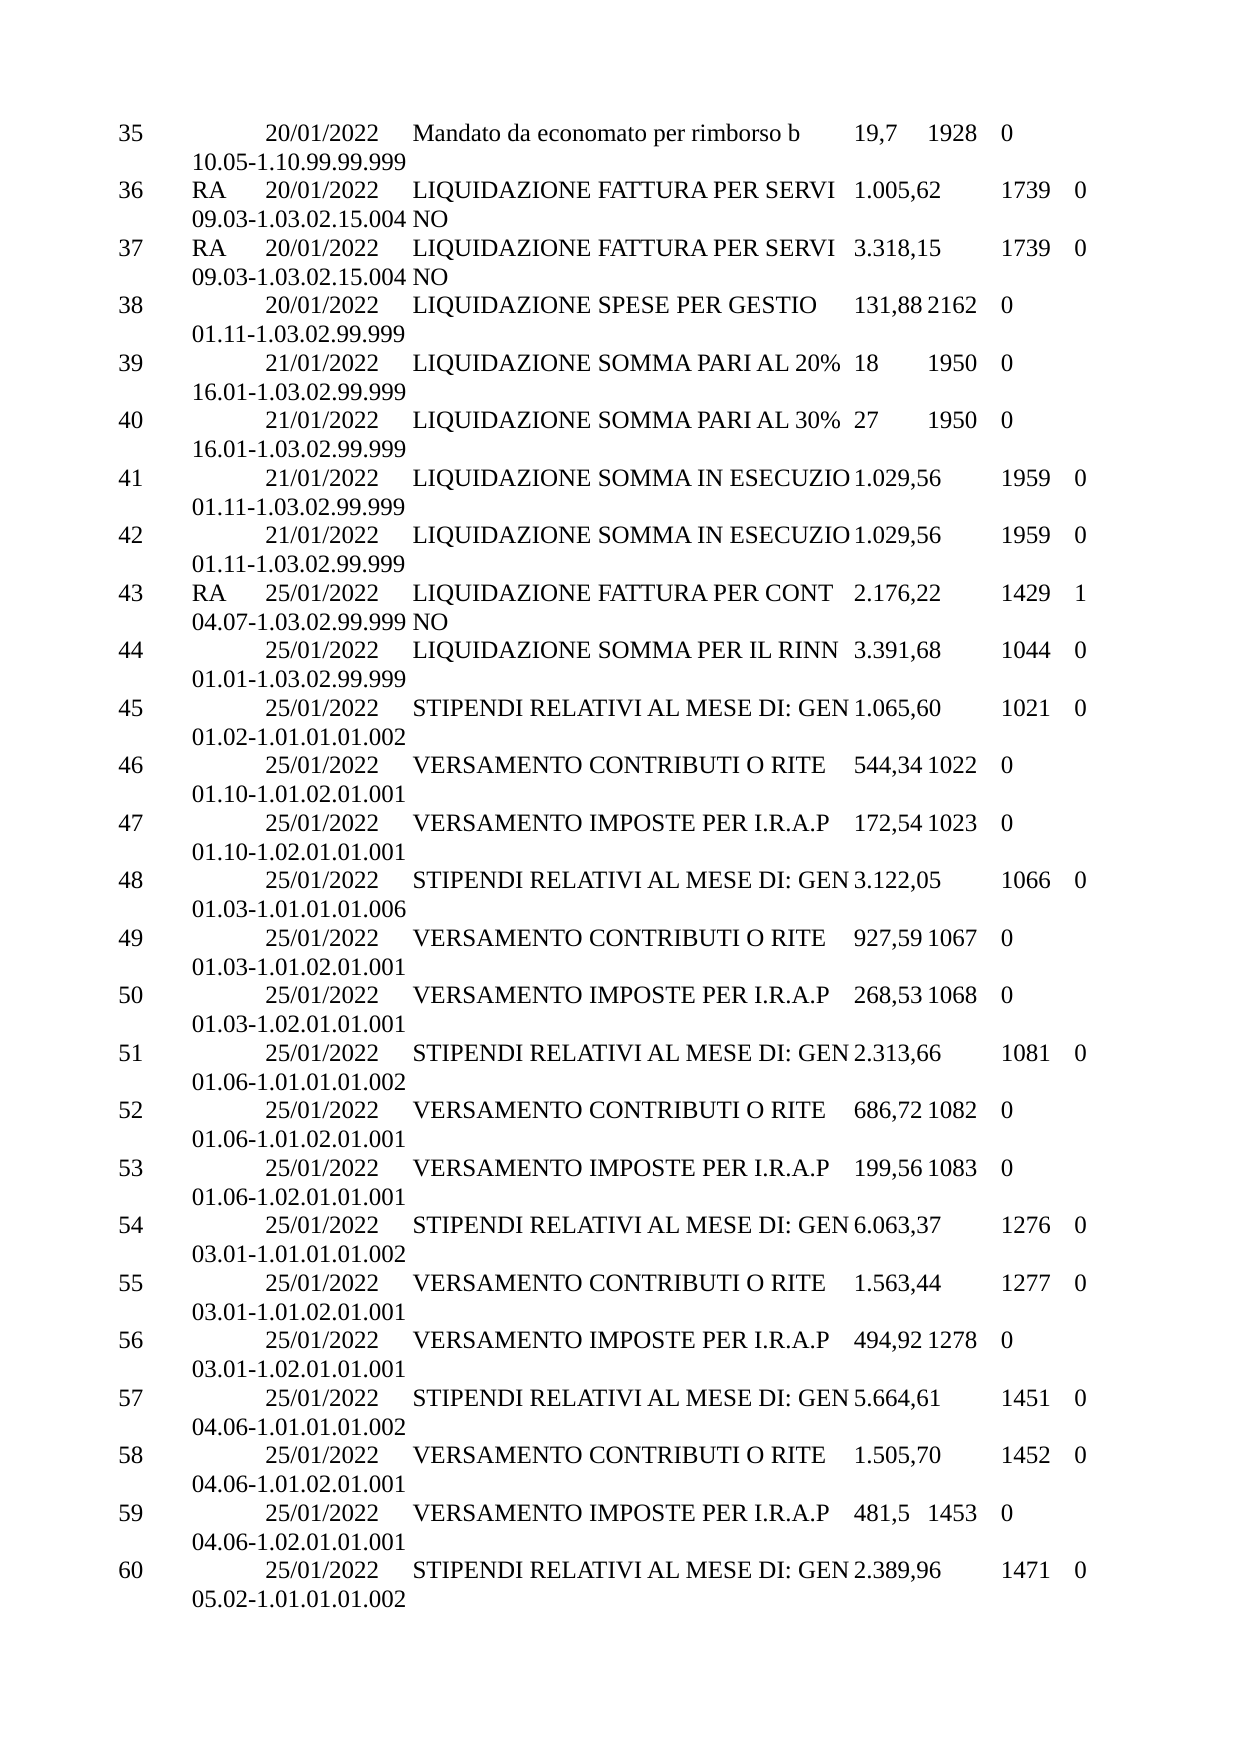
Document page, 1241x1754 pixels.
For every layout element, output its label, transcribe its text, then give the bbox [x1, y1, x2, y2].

text 56 25/01/2022 VERSAMENTO IMPOSTE PER I.R.A.P 494,92 1278 0 03.01-1.02.01.01.001 [118, 1326, 1122, 1383]
text 42 21/01/2022 LIQUIDAZIONE SOMMA IN ESECUZIO 1.029,56 1959 0 01.11-1.03.02.99.999 [118, 521, 1122, 578]
text 37 RA 20/01/2022 LIQUIDAZIONE FATTURA PER SERVI 3.318,15 1739 0 09.03-1.03.02.15.004 NO [118, 233, 1122, 291]
text 46 25/01/2022 VERSAMENTO CONTRIBUTI O RITE 544,34 1022 0 01.10-1.01.02.01.001 [118, 751, 1122, 808]
text 44 25/01/2022 LIQUIDAZIONE SOMMA PER IL RINN 3.391,68 1044 0 01.01-1.03.02.99.999 [118, 636, 1122, 693]
text 43 RA 25/01/2022 LIQUIDAZIONE FATTURA PER CONT 2.176,22 1429 1 04.07-1.03.02.99.999 NO [118, 578, 1122, 636]
text 57 25/01/2022 STIPENDI RELATIVI AL MESE DI: GEN 5.664,61 1451 0 04.06-1.01.01.01.002 [118, 1383, 1122, 1441]
text 49 25/01/2022 VERSAMENTO CONTRIBUTI O RITE 927,59 1067 0 01.03-1.01.02.01.001 [118, 923, 1122, 981]
text 39 21/01/2022 LIQUIDAZIONE SOMMA PARI AL 20% 18 1950 0 16.01-1.03.02.99.999 [118, 348, 1122, 406]
text 60 25/01/2022 STIPENDI RELATIVI AL MESE DI: GEN 2.389,96 1471 0 05.02-1.01.01.01.002 [118, 1556, 1122, 1613]
text 35 20/01/2022 Mandato da economato per rimborso b 19,7 1928 0 10.05-1.10.99.99.999 [118, 118, 1122, 176]
text 47 25/01/2022 VERSAMENTO IMPOSTE PER I.R.A.P 172,54 1023 0 01.10-1.02.01.01.001 [118, 808, 1122, 866]
text 54 25/01/2022 STIPENDI RELATIVI AL MESE DI: GEN 6.063,37 1276 0 03.01-1.01.01.01.002 [118, 1211, 1122, 1268]
text 52 25/01/2022 VERSAMENTO CONTRIBUTI O RITE 686,72 1082 0 01.06-1.01.02.01.001 [118, 1096, 1122, 1153]
text 59 25/01/2022 VERSAMENTO IMPOSTE PER I.R.A.P 481,5 1453 0 04.06-1.02.01.01.001 [118, 1498, 1122, 1556]
text 55 25/01/2022 VERSAMENTO CONTRIBUTI O RITE 1.563,44 1277 0 03.01-1.01.02.01.001 [118, 1268, 1122, 1326]
text 38 20/01/2022 LIQUIDAZIONE SPESE PER GESTIO 131,88 2162 0 01.11-1.03.02.99.999 [118, 291, 1122, 348]
text 51 25/01/2022 STIPENDI RELATIVI AL MESE DI: GEN 2.313,66 1081 0 01.06-1.01.01.01.002 [118, 1038, 1122, 1096]
text 50 25/01/2022 VERSAMENTO IMPOSTE PER I.R.A.P 268,53 1068 0 01.03-1.02.01.01.001 [118, 981, 1122, 1038]
text 36 RA 20/01/2022 LIQUIDAZIONE FATTURA PER SERVI 1.005,62 1739 0 09.03-1.03.02.15.004 NO [118, 176, 1122, 233]
text 58 25/01/2022 VERSAMENTO CONTRIBUTI O RITE 1.505,70 1452 0 04.06-1.01.02.01.001 [118, 1441, 1122, 1498]
text 45 25/01/2022 STIPENDI RELATIVI AL MESE DI: GEN 1.065,60 1021 0 01.02-1.01.01.01.002 [118, 693, 1122, 751]
text 48 25/01/2022 STIPENDI RELATIVI AL MESE DI: GEN 3.122,05 1066 0 01.03-1.01.01.01.006 [118, 866, 1122, 923]
text 41 21/01/2022 LIQUIDAZIONE SOMMA IN ESECUZIO 1.029,56 1959 0 01.11-1.03.02.99.999 [118, 463, 1122, 521]
text 53 25/01/2022 VERSAMENTO IMPOSTE PER I.R.A.P 199,56 1083 0 01.06-1.02.01.01.001 [118, 1153, 1122, 1211]
text 40 21/01/2022 LIQUIDAZIONE SOMMA PARI AL 30% 27 1950 0 16.01-1.03.02.99.999 [118, 406, 1122, 463]
